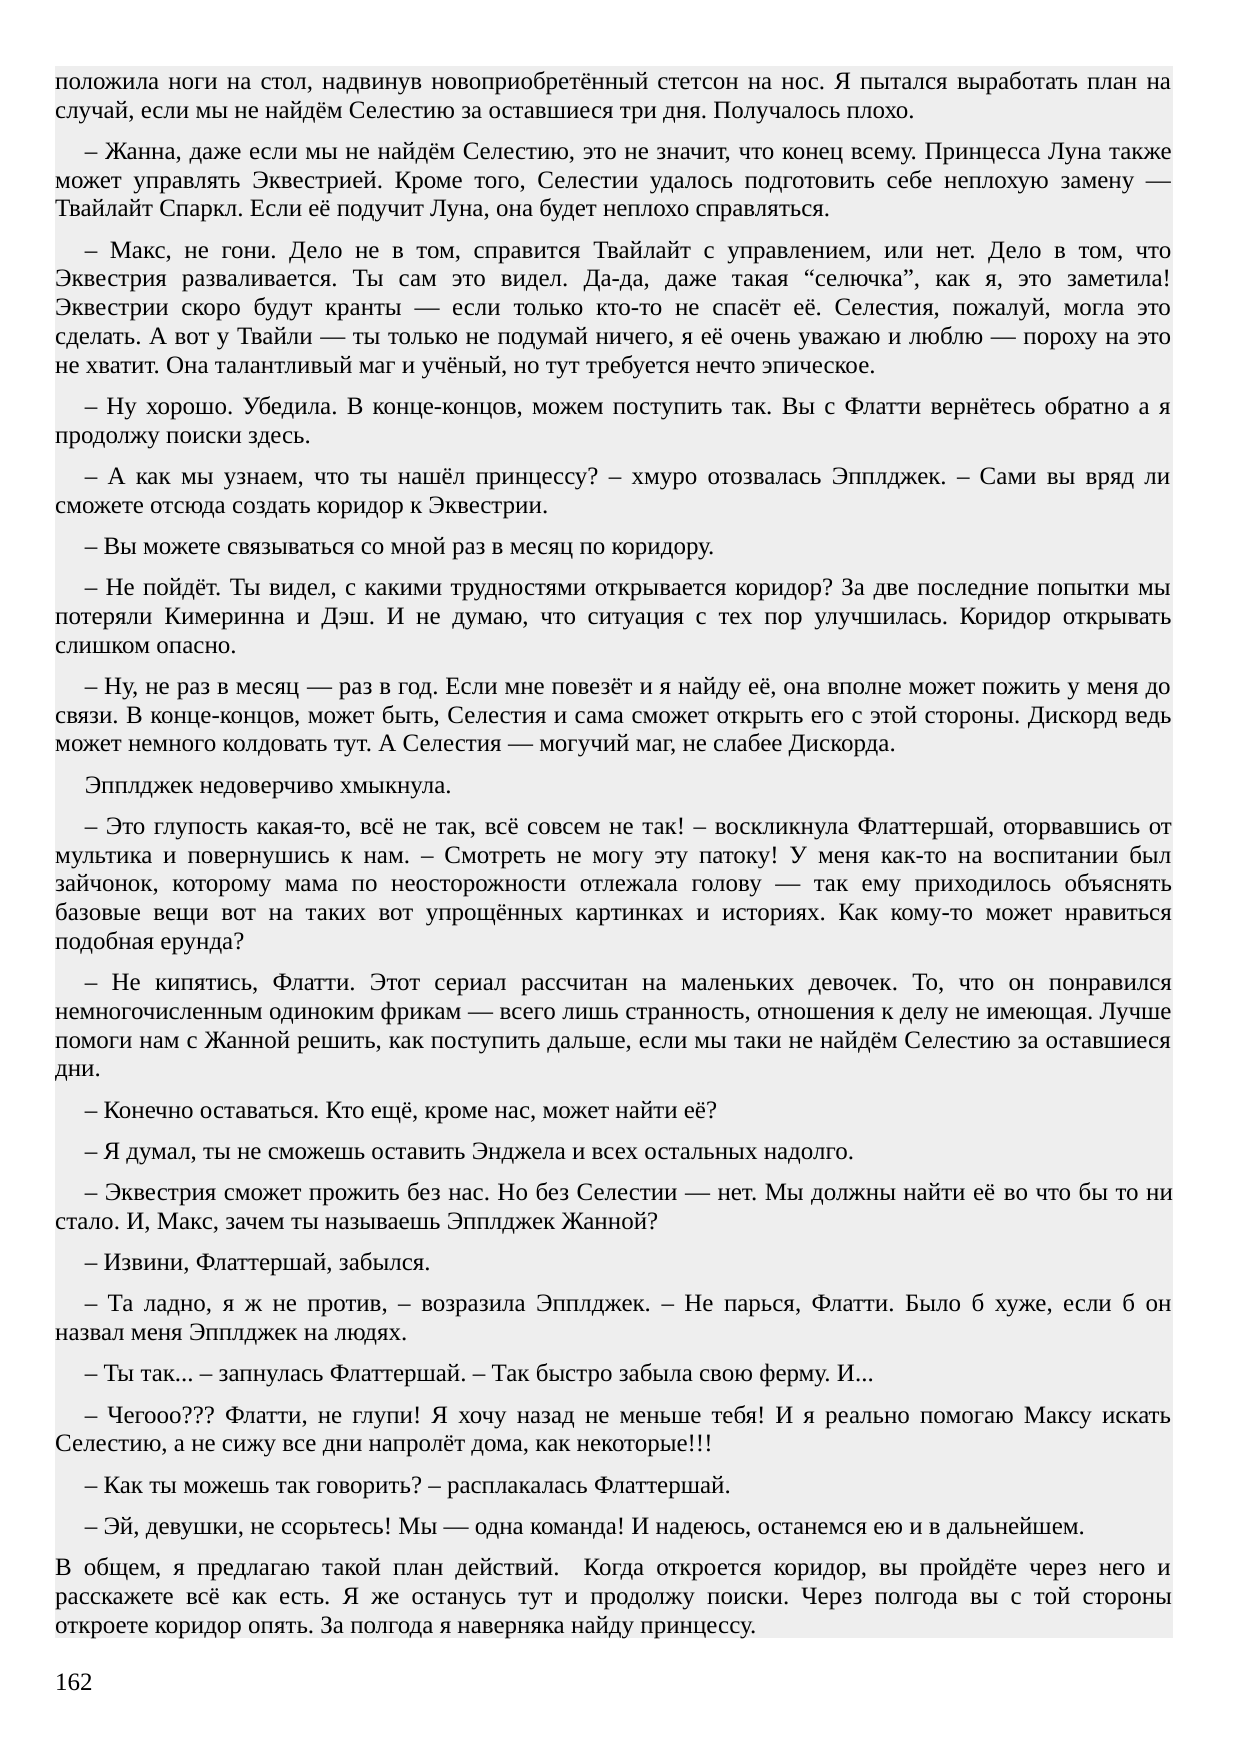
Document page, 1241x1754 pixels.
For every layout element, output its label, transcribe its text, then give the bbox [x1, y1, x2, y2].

text Эпплджек недоверчиво хмыкнула. [55, 770, 1173, 798]
text – Конечно оставаться. Кто ещё, кроме нас, может найти её? [55, 1095, 1173, 1123]
text – Жанна, даже если мы не найдём Селестию, это не значит, что конец всему. Принцесса Луна также может управлять Эквестрией. Кроме того, Селестии удалось подготовить себе неплохую замену — Твайлайт Спаркл. Если её подучит Луна, она будет неплохо справляться. [55, 136, 1173, 222]
text – Ты так... – запнулась Флаттершай. – Так быстро забыла свою ферму. И... [55, 1358, 1173, 1387]
text – Ну хорошо. Убедила. В конце-концов, можем поступить так. Вы с Флатти вернётесь обратно а я продолжу поиски здесь. [55, 391, 1173, 448]
text – Извини, Флаттершай, забылся. [55, 1247, 1173, 1276]
list В общем, я предлагаю такой план действий. Когда откроется коридор, вы пройдёте через него и расскажете всё как есть. Я же останусь тут и продолжу поиски. Через полгода вы с той стороны откроете коридор опять. За полгода я наверняка найду принцессу. [55, 1552, 1173, 1638]
text положила ноги на стол, надвинув новоприобретённый стетсон на нос. Я пытался выработать план на случай, если мы не найдём Селестию за оставшиеся три дня. Получалось плохо. [55, 66, 1173, 123]
text – Эквестрия сможет прожить без нас. Но без Селестии — нет. Мы должны найти её во что бы то ни стало. И, Макс, зачем ты называешь Эпплджек Жанной? [55, 1177, 1173, 1235]
text – Ну, не раз в месяц — раз в год. Если мне повезёт и я найду её, она вполне может пожить у меня до связи. В конце-концов, может быть, Селестия и сама сможет открыть его с этой стороны. Дискорд ведь может немного колдовать тут. А Селестия — могучий маг, не слабее Дискорда. [55, 671, 1173, 757]
text – Вы можете связываться со мной раз в месяц по коридору. [55, 531, 1173, 560]
text – Как ты можешь так говорить? – расплакалась Флаттершай. [55, 1470, 1173, 1498]
text – Та ладно, я ж не против, – возразила Эпплджек. – Не парься, Флатти. Было б хуже, если б он назвал меня Эпплджек на людях. [55, 1288, 1173, 1346]
text – Макс, не гони. Дело не в том, справится Твайлайт с управлением, или нет. Дело в том, что Эквестрия разваливается. Ты сам это видел. Да-да, даже такая “селючка”, как я, это заметила! Эквестрии скоро будут кранты — если только кто-то не спасёт её. Селестия, пожалуй, могла это сделать. А вот у Твайли — ты только не подумай ничего, я её очень уважаю и люблю — пороху на это не хватит. Она талантливый маг и учёный, но тут требуется нечто эпическое. [55, 235, 1173, 378]
text – Это глупость какая-то, всё не так, всё совсем не так! – воскликнула Флаттершай, оторвавшись от мультика и повернушись к нам. – Смотреть не могу эту патоку! У меня как-то на воспитании был зайчонок, которому мама по неосторожности отлежала голову — так ему приходилось объяснять базовые вещи вот на таких вот упрощённых картинках и историях. Как кому-то может нравиться подобная ерунда? [55, 811, 1173, 955]
text – Эй, девушки, не ссорьтесь! Мы — одна команда! И надеюсь, останемся ею и в дальнейшем. [55, 1511, 1173, 1540]
text – А как мы узнаем, что ты нашёл принцессу? – хмуро отозвалась Эпплджек. – Сами вы вряд ли сможете отсюда создать коридор к Эквестрии. [55, 461, 1173, 518]
text – Не пойдёт. Ты видел, с какими трудностями открывается коридор? За две последние попытки мы потеряли Кимеринна и Дэш. И не думаю, что ситуация с тех пор улучшилась. Коридор открывать слишком опасно. [55, 572, 1173, 658]
text – Я думал, ты не сможешь оставить Энджела и всех остальных надолго. [55, 1136, 1173, 1165]
text – Чегооо??? Флатти, не глупи! Я хочу назад не меньше тебя! И я реально помогаю Максу искать Селестию, а не сижу все дни напролёт дома, как некоторые!!! [55, 1400, 1173, 1457]
text – Не кипятись, Флатти. Этот сериал рассчитан на маленьких девочек. То, что он понравился немногочисленным одиноким фрикам — всего лишь странность, отношения к делу не имеющая. Лучше помоги нам с Жанной решить, как поступить дальше, если мы таки не найдём Селестию за оставшиеся дни. [55, 967, 1173, 1082]
